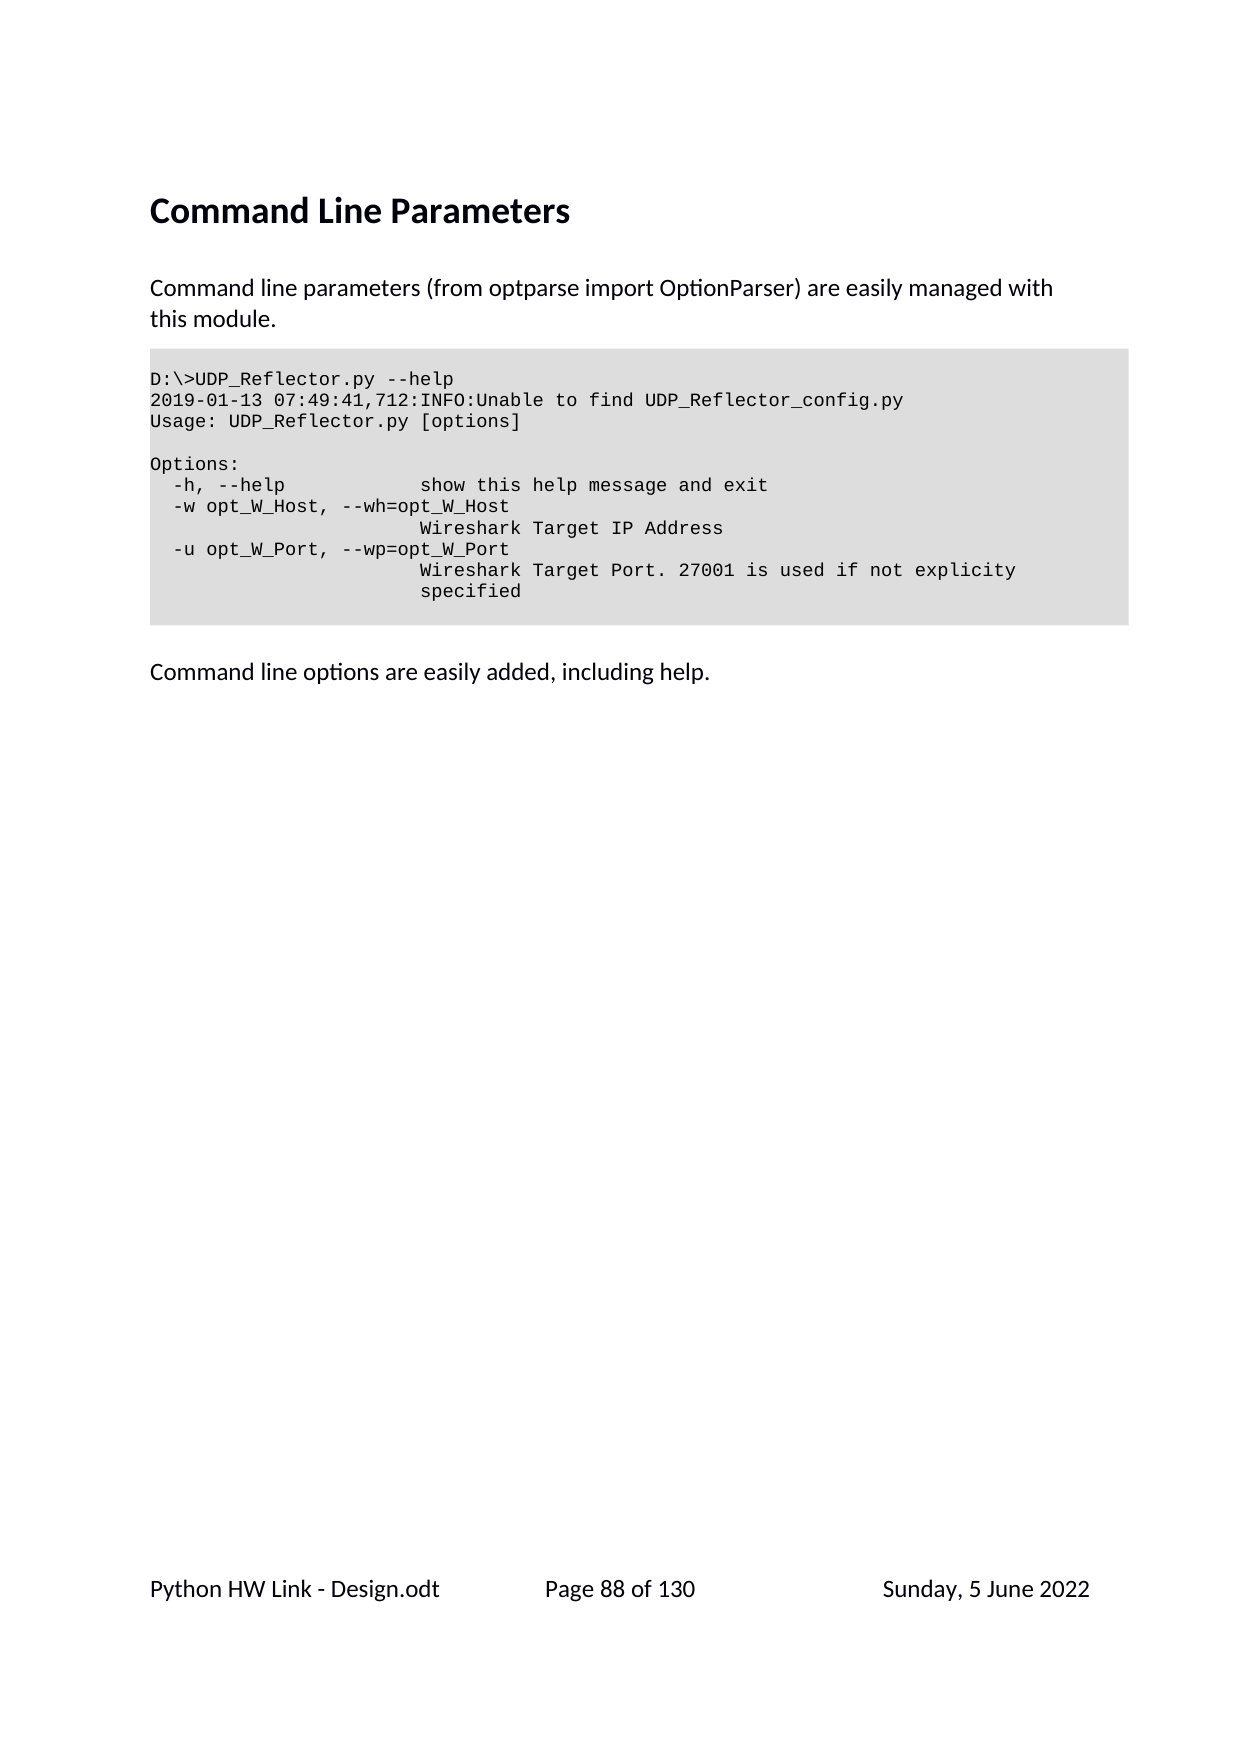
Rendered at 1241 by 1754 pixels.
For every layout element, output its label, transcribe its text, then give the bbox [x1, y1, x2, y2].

text Command line parameters (from optparse import OptionParser) are easily managed with this module. [150, 272, 1090, 333]
subtitle Command Line Parameters [150, 187, 1090, 233]
text Command line options are easily added, including help. [150, 656, 1090, 687]
